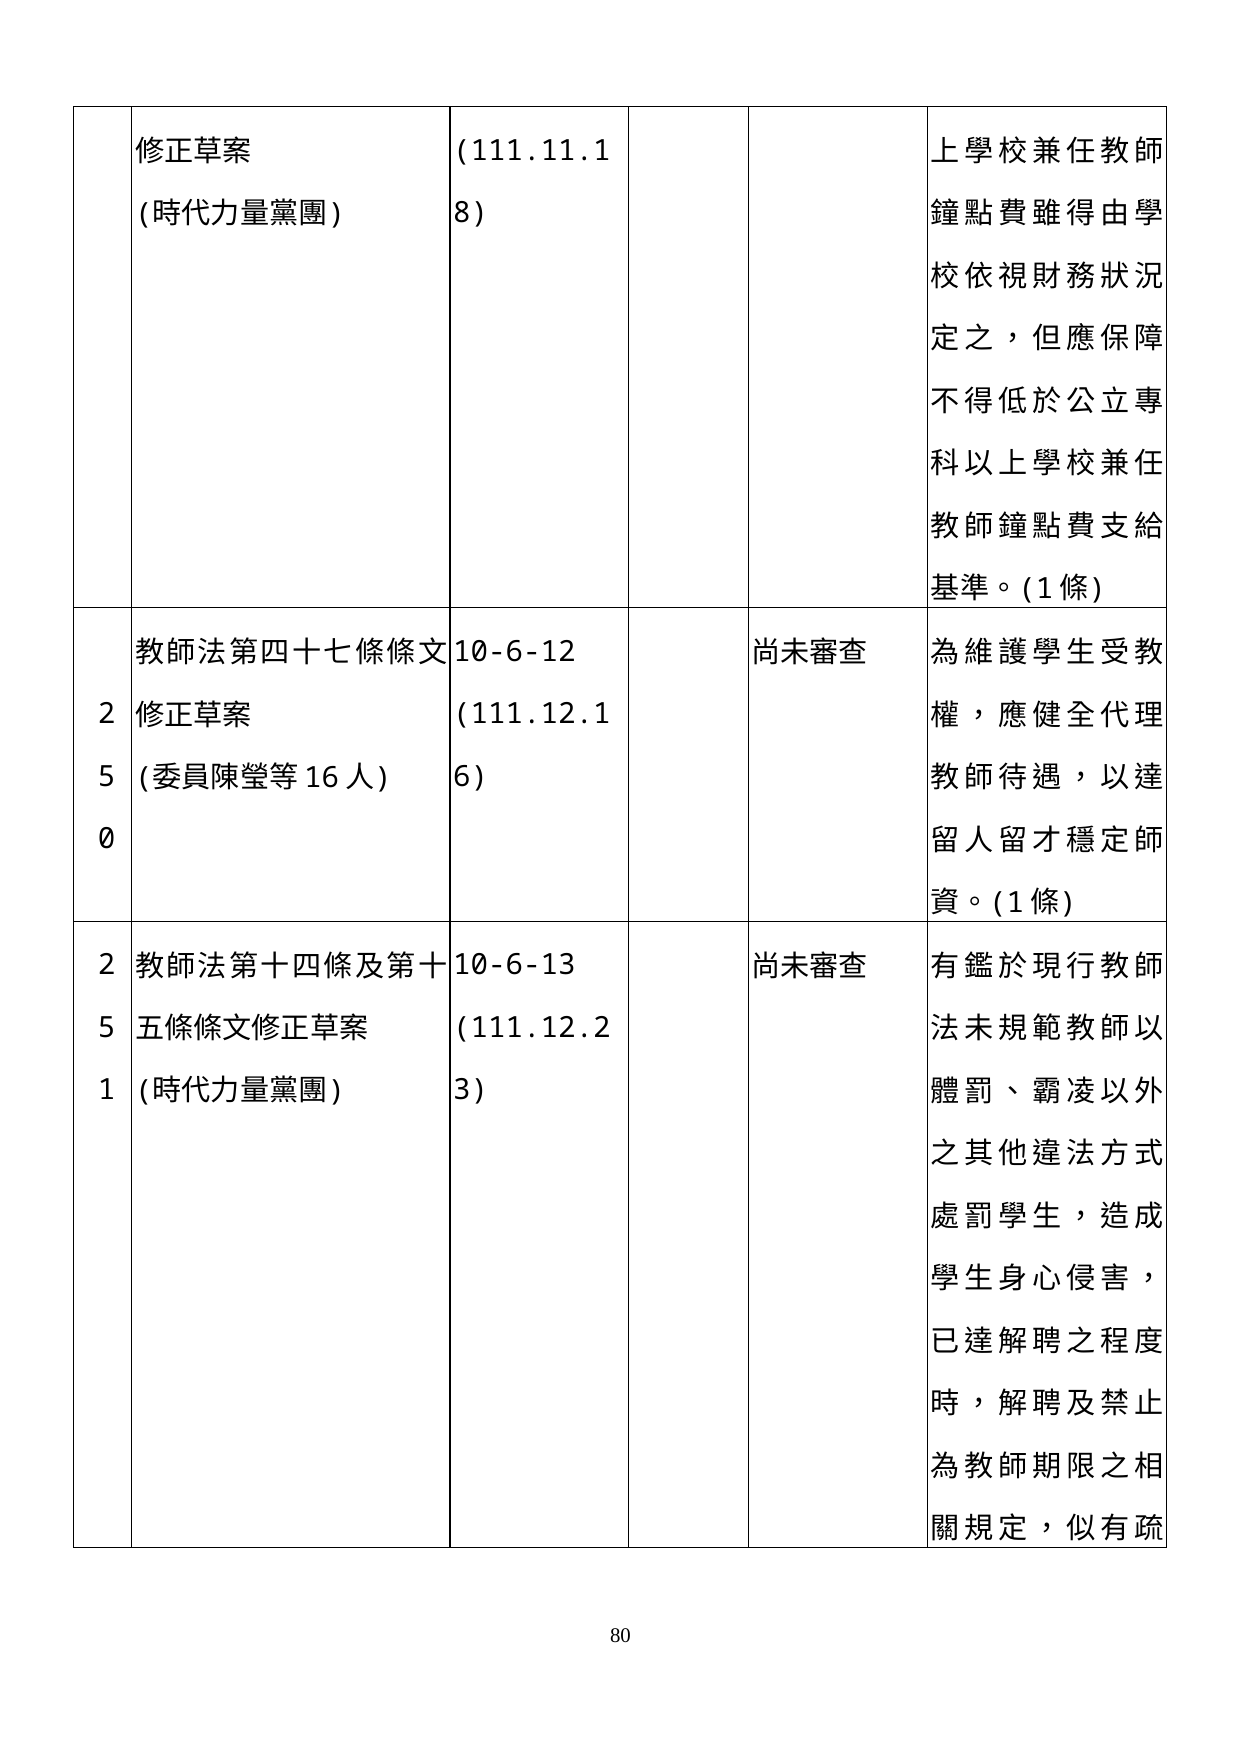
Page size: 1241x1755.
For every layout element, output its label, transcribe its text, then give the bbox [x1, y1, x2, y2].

table_cell [629, 608, 748, 921]
table_cell [629, 922, 748, 1547]
table_cell (111.11.18) [451, 107, 628, 607]
table_cell 10-6-13 (111.12.23) [451, 922, 628, 1547]
table_cell [629, 107, 748, 607]
table_cell [74, 608, 131, 921]
table_cell 修正草案 (時代力量黨團) [132, 107, 449, 607]
table_cell 教師法第四十七條條文修正草案 (委員陳瑩等16人) [132, 608, 449, 921]
table_cell [749, 107, 927, 607]
table_cell 教師法第十四條及第十五條條文修正草案 (時代力量黨團) [132, 922, 449, 1547]
table_cell 尚未審查 [749, 922, 927, 1547]
table_cell 有鑑於現行教師法未規範教師以體罰、霸凌以外之其他違法方式處罰學生，造成學生身心侵害，已達解聘之程度時，解聘及禁止為教師期限之相關規定，似有疏 [928, 922, 1166, 1547]
table_cell 尚未審查 [749, 608, 927, 921]
table_cell 為維護學生受教權，應健全代理教師待遇，以達留人留才穩定師資。(1條) [928, 608, 1166, 921]
table_cell 10-6-12 (111.12.16) [451, 608, 628, 921]
table_cell 上學校兼任教師鐘點費雖得由學校依視財務狀況定之，但應保障不得低於公立專科以上學校兼任教師鐘點費支給基準。(1條) [928, 107, 1166, 607]
table_cell [74, 107, 131, 607]
table_cell [74, 922, 131, 1547]
